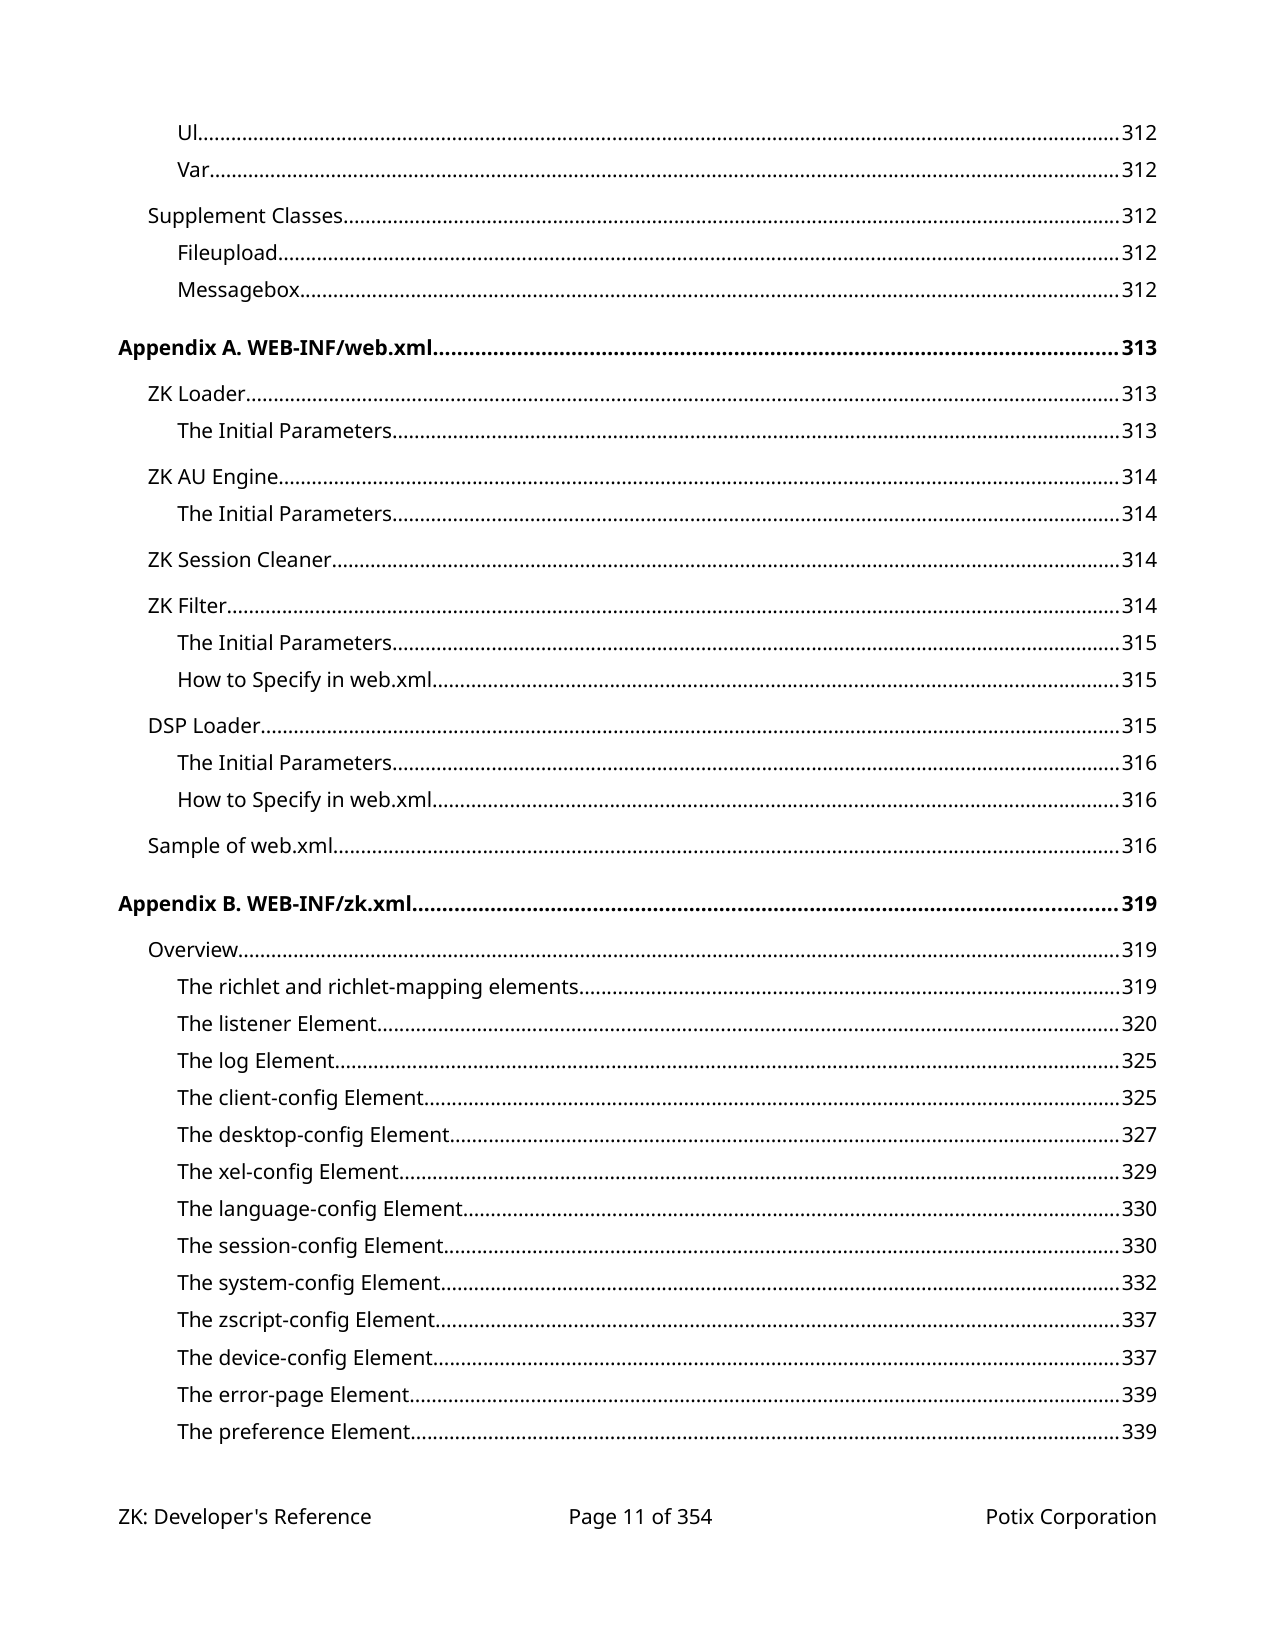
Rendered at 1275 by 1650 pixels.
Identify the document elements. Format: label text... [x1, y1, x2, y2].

text The Initial Parameters 316 [177, 748, 1157, 776]
text The device-config Element 337 [177, 1343, 1157, 1371]
text The listener Element 320 [177, 1009, 1157, 1037]
text ZK Session Cleaner 314 [148, 545, 1157, 573]
text The system-config Element 332 [177, 1268, 1157, 1297]
text The richlet and richlet-mapping elements 319 [177, 972, 1157, 1000]
text How to Specify in web.xml 315 [177, 665, 1157, 693]
text ZK Filter 314 [148, 591, 1157, 619]
text How to Specify in web.xml 316 [177, 785, 1157, 813]
text The desktop-config Element 327 [177, 1120, 1157, 1148]
text The Initial Parameters 315 [177, 628, 1157, 656]
text Overview 319 [148, 935, 1157, 963]
text Fileupload 312 [177, 238, 1157, 266]
text Appendix B. WEB-INF/zk.xml 319 [118, 889, 1157, 917]
text The session-config Element 330 [177, 1231, 1157, 1260]
text ZK Loader 313 [148, 379, 1157, 407]
text Sample of web.xml 316 [148, 831, 1157, 859]
text DSP Loader 315 [148, 711, 1157, 739]
text Supplement Classes 312 [148, 201, 1157, 229]
text ZK AU Engine 314 [148, 462, 1157, 490]
text The xel-config Element 329 [177, 1157, 1157, 1186]
text Ul 312 [177, 118, 1157, 146]
text Var 312 [177, 155, 1157, 183]
text Messagebox 312 [177, 275, 1157, 303]
text The error-page Element 339 [177, 1380, 1157, 1408]
text The client-config Element 325 [177, 1083, 1157, 1111]
text The Initial Parameters 313 [177, 416, 1157, 444]
text The Initial Parameters 314 [177, 499, 1157, 527]
text Appendix A. WEB-INF/web.xml 313 [118, 333, 1157, 361]
text The zscript-config Element 337 [177, 1306, 1157, 1334]
text The language-config Element 330 [177, 1194, 1157, 1223]
text The preference Element 339 [177, 1417, 1157, 1445]
text The log Element 325 [177, 1046, 1157, 1074]
